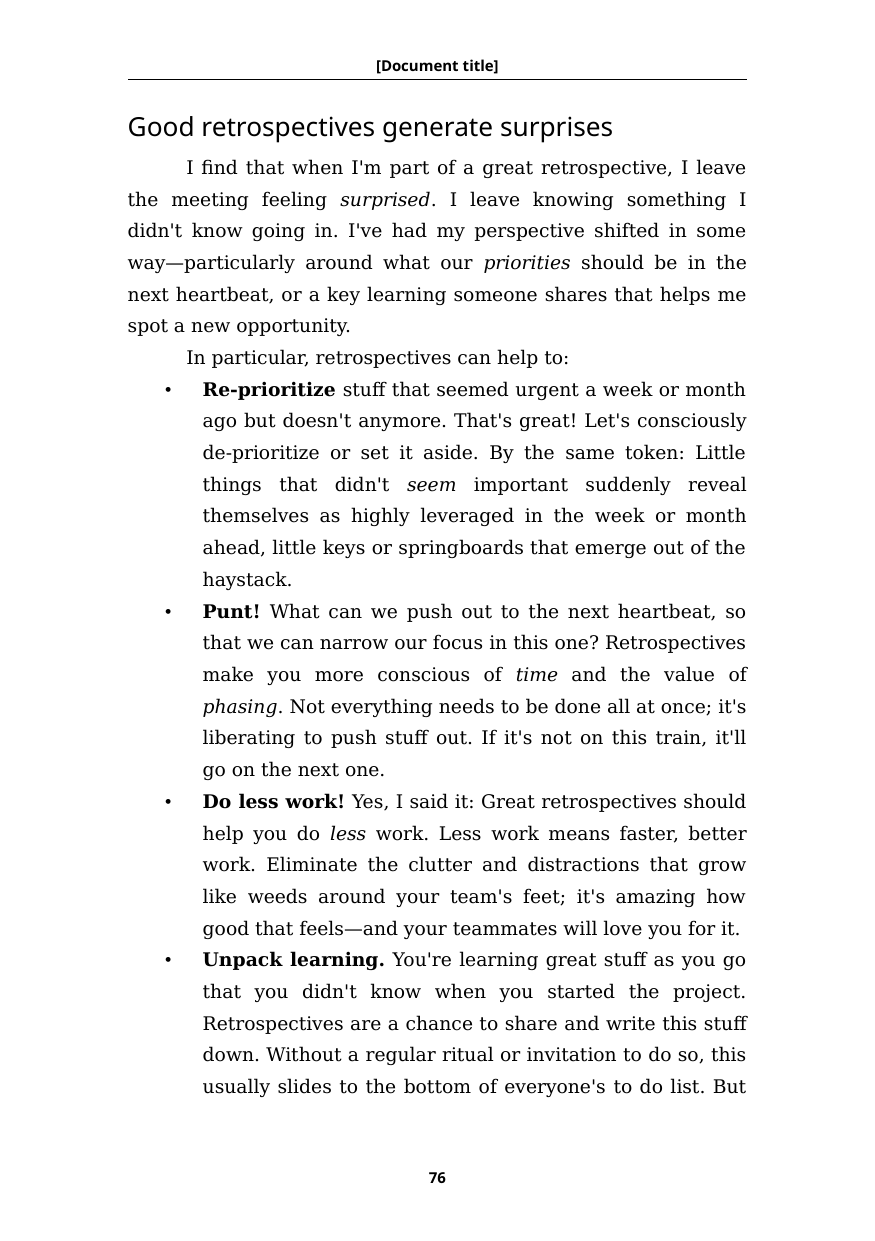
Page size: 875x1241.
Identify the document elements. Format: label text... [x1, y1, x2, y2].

text I find that when I'm part of a great retrospective, I leave the meeting feeling surprised. I leave knowing something I didn't know going in. I've had my perspective shifted in some way—particularly around what our priorities should be in the next heartbeat, or a key learning someone shares that helps me spot a new opportunity. [127, 157, 747, 337]
subtitle Good retrospectives generate surprises [127, 109, 747, 144]
text In particular, retrospectives can help to: [127, 347, 747, 369]
list Re-prioritize stuff that seemed urgent a week or month ago but doesn't anymore. That's great! Let's consciously de-prioritize or set it aside. By the same token: Little things that didn't seem important suddenly reveal themselves as highly leveraged in the week or month ahead, little keys or springboards that emerge out of the haystack. [165, 379, 747, 591]
list Do less work! Yes, I said it: Great retrospectives should help you do less work. Less work means faster, better work. Eliminate the clutter and distractions that grow like weeds around your team's feet; it's amazing how good that feels—and your teammates will love you for it. [165, 791, 747, 939]
list Unpack learning. You're learning great stuff as you go that you didn't know when you started the project. Retrospectives are a chance to share and write this stuff down. Without a regular ritual or invitation to do so, this usually slides to the bottom of everyone's to do list. But [165, 949, 747, 1098]
list Punt! What can we push out to the next heartbeat, so that we can narrow our focus in this one? Retrospectives make you more conscious of time and the value of phasing. Not everything needs to be done all at once; it's liberating to push stuff out. If it's not on this train, it'll go on the next one. [165, 601, 747, 781]
